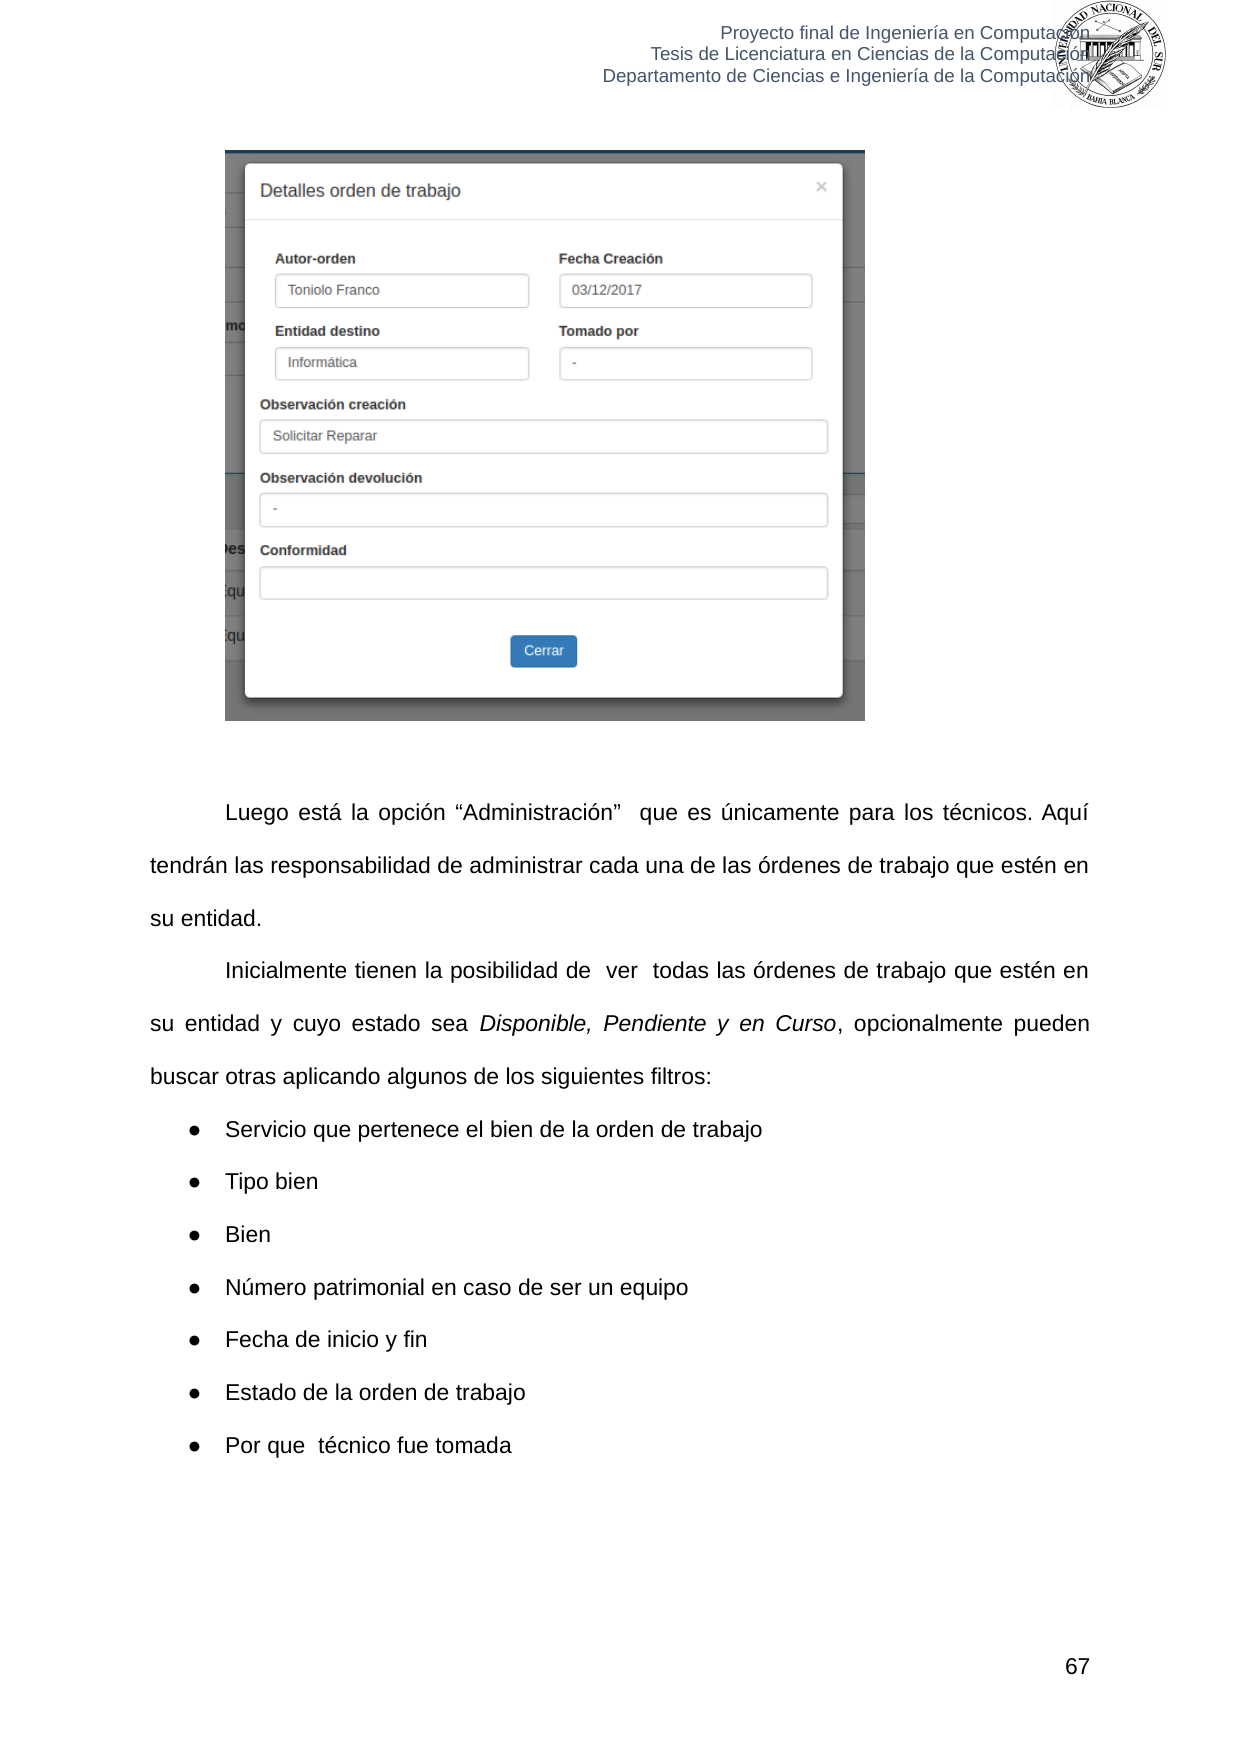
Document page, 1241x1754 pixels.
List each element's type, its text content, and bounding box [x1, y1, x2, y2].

list Bien [187, 1221, 1090, 1247]
list Número patrimonial en caso de ser un equipo [187, 1274, 1090, 1300]
text Inicialmente tienen la posibilidad de ver todas las órdenes de trabajo que estén en su entidad y cuyo estado sea Disponible, Pendiente y en Curso, opcionalmente pueden buscar otras aplicando algunos de los siguientes filtros: [150, 957, 1090, 1089]
list Tipo bien [187, 1168, 1090, 1194]
text Luego está la opción “Administración” que es únicamente para los técnicos. Aquí tendrán las responsabilidad de administrar cada una de las órdenes de trabajo que estén en su entidad. [150, 799, 1090, 931]
picture [1053, 0, 1167, 108]
list Servicio que pertenece el bien de la orden de trabajo [187, 1116, 1090, 1142]
list Fecha de inicio y fin [187, 1326, 1090, 1353]
list Estado de la orden de trabajo [187, 1379, 1090, 1405]
list Por que técnico fue tomada [187, 1432, 1090, 1458]
picture [225, 150, 865, 721]
